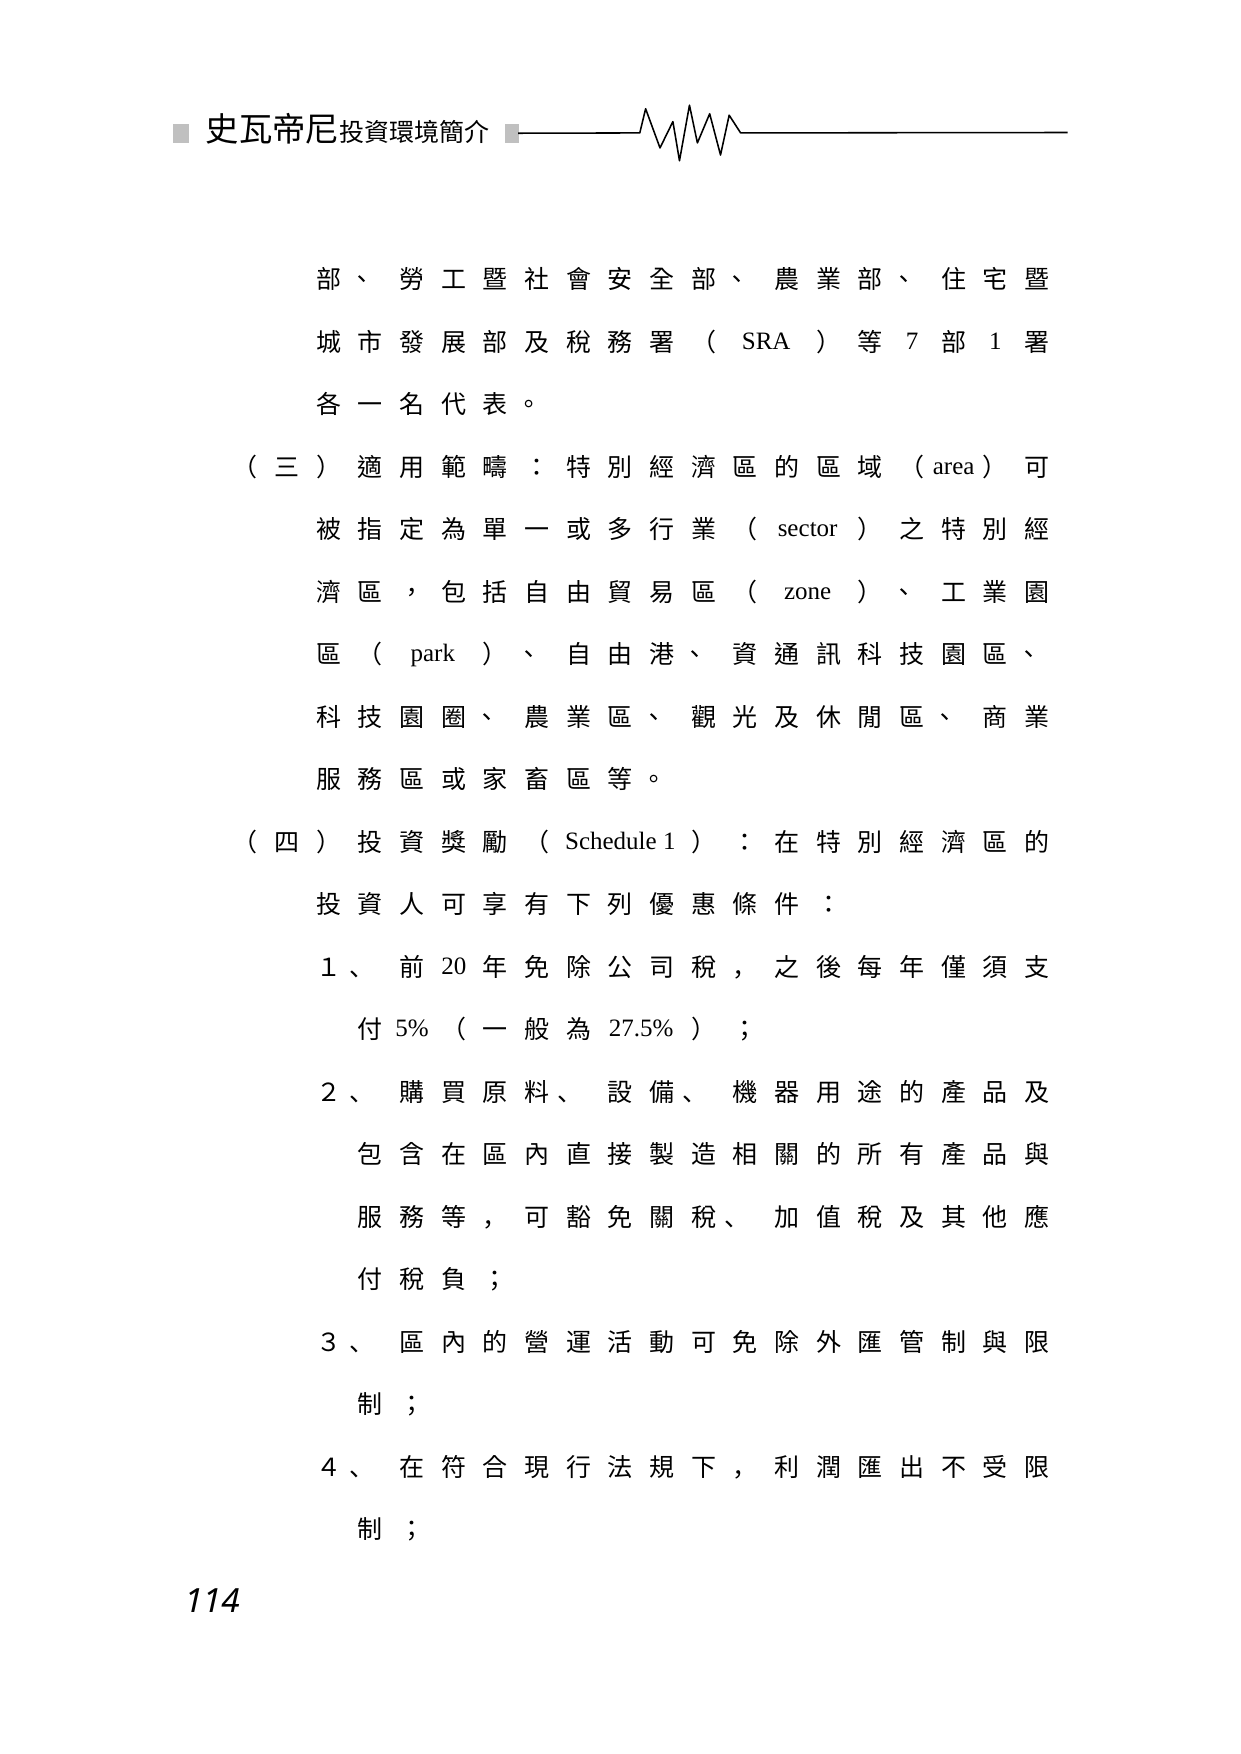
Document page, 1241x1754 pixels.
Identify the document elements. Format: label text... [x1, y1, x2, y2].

text （三）適用範疇：特別經濟區的區域（area）可被指定為單一或多行業（sector）之特別經濟區，包括自由貿易區（zone）、工業園區（park）、自由港、資通訊科技園區、科技園圈、農業區、觀光及休閒區、商業服務區或家畜區等。 [207, 424, 1058, 799]
text （四）投資獎勵（Schedule 1）：在特別經濟區的投資人可享有下列優惠條件： [207, 799, 1058, 924]
text １、前20年免除公司稅，之後每年僅須支付5%（一般為27.5%）； [281, 924, 1058, 1049]
text ２、購買原料、設備、機器用途的產品及包含在區內直接製造相關的所有產品與服務等，可豁免關稅、加值稅及其他應付稅負； [281, 1049, 1058, 1299]
text 部、勞工暨社會安全部、農業部、住宅暨城市發展部及稅務署（SRA）等7部1署各一名代表。 [207, 236, 1058, 424]
text ３、區內的營運活動可免除外匯管制與限制； [281, 1299, 1058, 1424]
text ４、在符合現行法規下，利潤匯出不受限制； [281, 1424, 1058, 1549]
